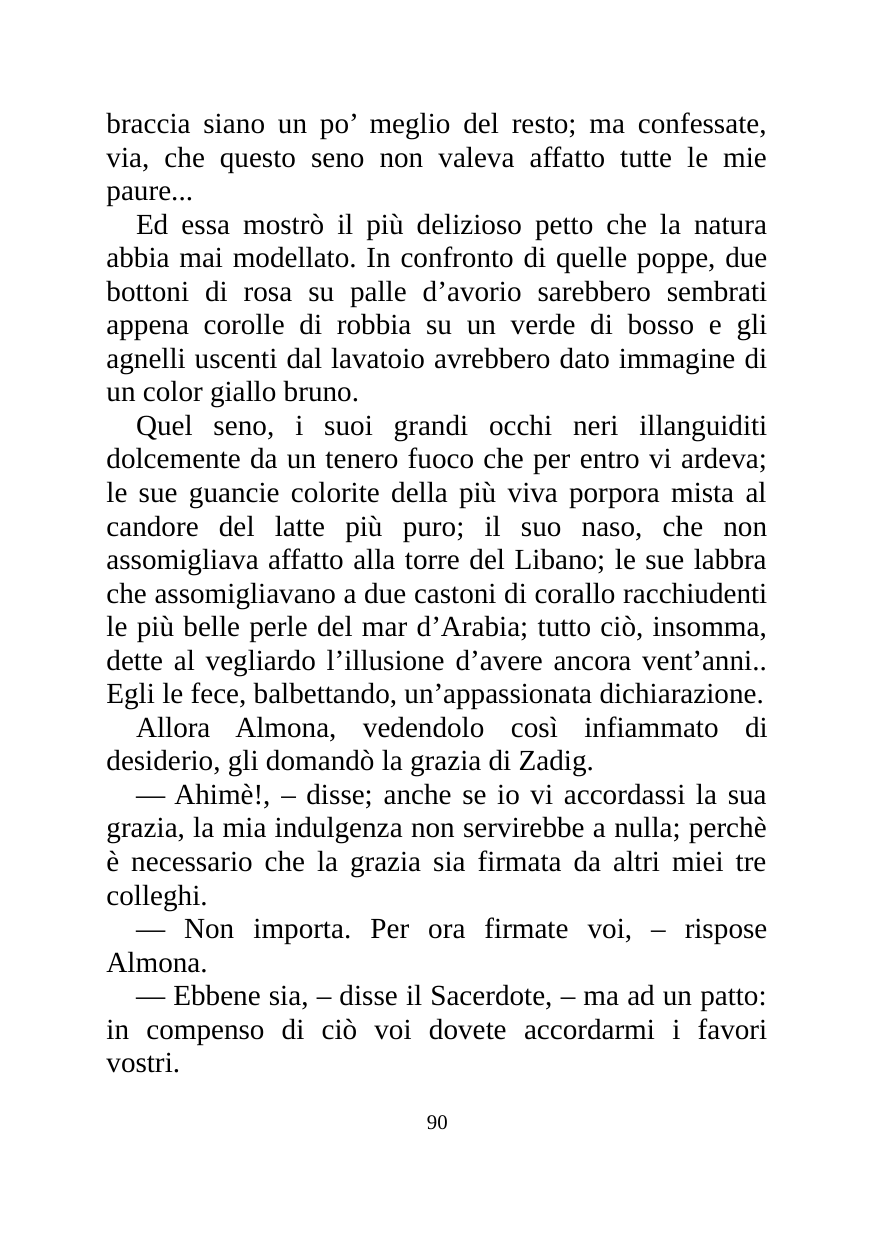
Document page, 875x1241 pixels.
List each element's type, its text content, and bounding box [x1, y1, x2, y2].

text Allora Almona, vedendolo così infiammato di desiderio, gli domandò la grazia di Zadig. [106, 710, 768, 777]
text Quel seno, i suoi grandi occhi neri illanguiditi dolcemente da un tenero fuoco che per entro vi ardeva; le sue guancie colorite della più viva porpora mista al candore del latte più puro; il suo naso, che non assomigliava affatto alla torre del Libano; le sue labbra che assomigliavano a due castoni di corallo racchiudenti le più belle perle del mar d’Arabia; tutto ciò, insomma, dette al vegliardo l’illusione d’avere ancora vent’anni.. Egli le fece, balbettando, un’appassionata dichiarazione. [106, 408, 768, 710]
text braccia siano un po’ meglio del resto; ma confessate, via, che questo seno non valeva affatto tutte le mie paure... [106, 106, 768, 207]
text — Ebbene sia, – disse il Sacerdote, – ma ad un patto: in compenso di ciò voi dovete accordarmi i favori vostri. [106, 978, 768, 1079]
text — Ahimè!, – disse; anche se io vi accordassi la sua grazia, la mia indulgenza non servirebbe a nulla; perchè è necessario che la grazia sia firmata da altri miei tre colleghi. [106, 777, 768, 911]
text Ed essa mostrò il più delizioso petto che la natura abbia mai modellato. In confronto di quelle poppe, due bottoni di rosa su palle d’avorio sarebbero sembrati appena corolle di robbia su un verde di bosso e gli agnelli uscenti dal lavatoio avrebbero dato immagine di un color giallo bruno. [106, 207, 768, 408]
text — Non importa. Per ora firmate voi, – rispose Almona. [106, 911, 768, 978]
